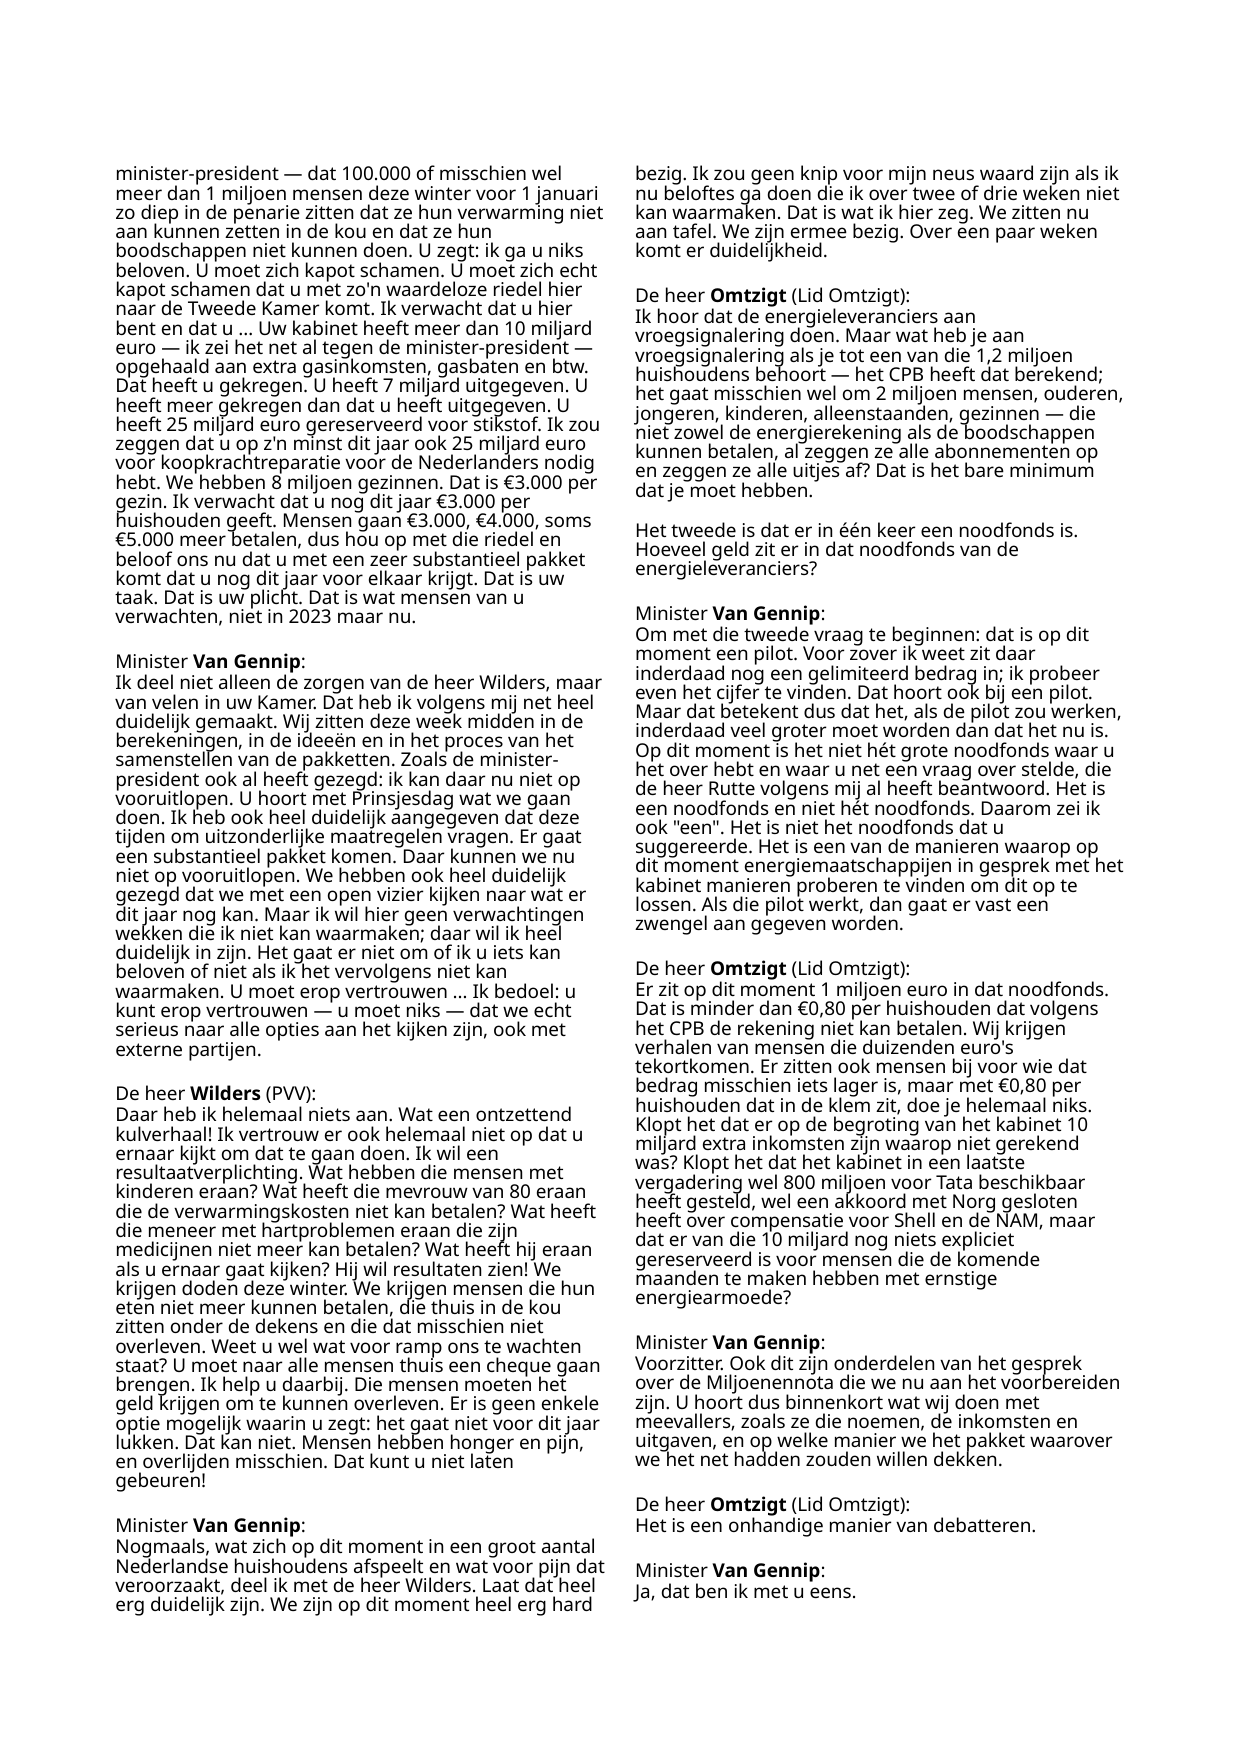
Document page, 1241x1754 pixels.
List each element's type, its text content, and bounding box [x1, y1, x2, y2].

text De heer Omtzigt (Lid Omtzigt): [635, 1492, 1125, 1517]
text Minister Van Gennip: [635, 600, 1125, 626]
text Voorzitter. Ook dit zijn onderdelen van het gesprek over de Miljoenennota die we nu aan het voorbereiden zijn. U hoort dus binnenkort wat wij doen met meevallers, zoals ze die noemen, de inkomsten en uitgaven, en op welke manier we het pakket waarover we het net hadden zouden willen dekken. [635, 1355, 1125, 1471]
text Minister Van Gennip: [635, 1329, 1125, 1355]
text Minister Van Gennip: [635, 1557, 1125, 1583]
text minister-president — dat 100.000 of misschien wel meer dan 1 miljoen mensen deze winter voor 1 januari zo diep in de penarie zitten dat ze hun verwarming niet aan kunnen zetten in de kou en dat ze hun boodschappen niet kunnen doen. U zegt: ik ga u niks beloven. U moet zich kapot schamen. U moet zich echt kapot schamen dat u met zo'n waardeloze riedel hier naar de Tweede Kamer komt. Ik verwacht dat u hier bent en dat u … Uw kabinet heeft meer dan 10 miljard euro — ik zei het net al tegen de minister-president — opgehaald aan extra gasinkomsten, gasbaten en btw. Dat heeft u gekregen. U heeft 7 miljard uitgegeven. U heeft meer gekregen dan dat u heeft uitgegeven. U heeft 25 miljard euro gereserveerd voor stikstof. Ik zou zeggen dat u op z'n minst dit jaar ook 25 miljard euro voor koopkrachtreparatie voor de Nederlanders nodig hebt. We hebben 8 miljoen gezinnen. Dat is €3.000 per gezin. Ik verwacht dat u nog dit jaar €3.000 per huishouden geeft. Mensen gaan €3.000, €4.000, soms €5.000 meer betalen, dus hou op met die riedel en beloof ons nu dat u met een zeer substantieel pakket komt dat u nog dit jaar voor elkaar krijgt. Dat is uw taak. Dat is uw plicht. Dat is wat mensen van u verwachten, niet in 2023 maar nu. [115, 165, 605, 628]
text De heer Omtzigt (Lid Omtzigt): [635, 282, 1125, 308]
text Ik hoor dat de energieleveranciers aan vroegsignalering doen. Maar wat heb je aan vroegsignalering als je tot een van die 1,2 miljoen huishoudens behoort — het CPB heeft dat berekend; het gaat misschien wel om 2 miljoen mensen, ouderen, jongeren, kinderen, alleenstaanden, gezinnen — die niet zowel de energierekening als de boodschappen kunnen betalen, al zeggen ze alle abonnementen op en zeggen ze alle uitjes af? Dat is het bare minimum dat je moet hebben. [635, 308, 1125, 501]
text bezig. Ik zou geen knip voor mijn neus waard zijn als ik nu beloftes ga doen die ik over twee of drie weken niet kan waarmaken. Dat is wat ik hier zeg. We zitten nu aan tafel. We zijn ermee bezig. Over een paar weken komt er duidelijkheid. [635, 165, 1125, 262]
text Het is een onhandige manier van debatteren. [635, 1517, 1125, 1537]
text Ja, dat ben ik met u eens. [635, 1583, 1125, 1602]
text Het tweede is dat er in één keer een noodfonds is. Hoeveel geld zit er in dat noodfonds van de energieleveranciers? [635, 522, 1125, 579]
text De heer Wilders (PVV): [115, 1081, 605, 1106]
text Minister Van Gennip: [115, 649, 605, 674]
text Minister Van Gennip: [115, 1513, 605, 1538]
text Nogmaals, wat zich op dit moment in een groot aantal Nederlandse huishoudens afspeelt en wat voor pijn dat veroorzaakt, deel ik met de heer Wilders. Laat dat heel erg duidelijk zijn. We zijn op dit moment heel erg hard [115, 1538, 605, 1615]
text Daar heb ik helemaal niets aan. Wat een ontzettend kulverhaal! Ik vertrouw er ook helemaal niet op dat u ernaar kijkt om dat te gaan doen. Ik wil een resultaatverplichting. Wat hebben die mensen met kinderen eraan? Wat heeft die mevrouw van 80 eraan die de verwarmingskosten niet kan betalen? Wat heeft die meneer met hartproblemen eraan die zijn medicijnen niet meer kan betalen? Wat heeft hij eraan als u ernaar gaat kijken? Hij wil resultaten zien! We krijgen doden deze winter. We krijgen mensen die hun eten niet meer kunnen betalen, die thuis in de kou zitten onder de dekens en die dat misschien niet overleven. Weet u wel wat voor ramp ons te wachten staat? U moet naar alle mensen thuis een cheque gaan brengen. Ik help u daarbij. Die mensen moeten het geld krijgen om te kunnen overleven. Er is geen enkele optie mogelijk waarin u zegt: het gaat niet voor dit jaar lukken. Dat kan niet. Mensen hebben honger en pijn, en overlijden misschien. Dat kunt u niet laten gebeuren! [115, 1106, 605, 1492]
text Ik deel niet alleen de zorgen van de heer Wilders, maar van velen in uw Kamer. Dat heb ik volgens mij net heel duidelijk gemaakt. Wij zitten deze week midden in de berekeningen, in de ideeën en in het proces van het samenstellen van de pakketten. Zoals de minister-president ook al heeft gezegd: ik kan daar nu niet op vooruitlopen. U hoort met Prinsjesdag wat we gaan doen. Ik heb ook heel duidelijk aangegeven dat deze tijden om uitzonderlijke maatregelen vragen. Er gaat een substantieel pakket komen. Daar kunnen we nu niet op vooruitlopen. We hebben ook heel duidelijk gezegd dat we met een open vizier kijken naar wat er dit jaar nog kan. Maar ik wil hier geen verwachtingen wekken die ik niet kan waarmaken; daar wil ik heel duidelijk in zijn. Het gaat er niet om of ik u iets kan beloven of niet als ik het vervolgens niet kan waarmaken. U moet erop vertrouwen … Ik bedoel: u kunt erop vertrouwen — u moet niks — dat we echt serieus naar alle opties aan het kijken zijn, ook met externe partijen. [115, 674, 605, 1060]
text De heer Omtzigt (Lid Omtzigt): [635, 955, 1125, 981]
text Er zit op dit moment 1 miljoen euro in dat noodfonds. Dat is minder dan €0,80 per huishouden dat volgens het CPB de rekening niet kan betalen. Wij krijgen verhalen van mensen die duizenden euro's tekortkomen. Er zitten ook mensen bij voor wie dat bedrag misschien iets lager is, maar met €0,80 per huishouden dat in de klem zit, doe je helemaal niks. Klopt het dat er op de begroting van het kabinet 10 miljard extra inkomsten zijn waarop niet gerekend was? Klopt het dat het kabinet in een laatste vergadering wel 800 miljoen voor Tata beschikbaar heeft gesteld, wel een akkoord met Norg gesloten heeft over compensatie voor Shell en de NAM, maar dat er van die 10 miljard nog niets expliciet gereserveerd is voor mensen die de komende maanden te maken hebben met ernstige energiearmoede? [635, 981, 1125, 1308]
text Om met die tweede vraag te beginnen: dat is op dit moment een pilot. Voor zover ik weet zit daar inderdaad nog een gelimiteerd bedrag in; ik probeer even het cijfer te vinden. Dat hoort ook bij een pilot. Maar dat betekent dus dat het, als de pilot zou werken, inderdaad veel groter moet worden dan dat het nu is. Op dit moment is het niet hét grote noodfonds waar u het over hebt en waar u net een vraag over stelde, die de heer Rutte volgens mij al heeft beantwoord. Het is een noodfonds en niet hét noodfonds. Daarom zei ik ook "een". Het is niet het noodfonds dat u suggereerde. Het is een van de manieren waarop op dit moment energiemaatschappijen in gesprek met het kabinet manieren proberen te vinden om dit op te lossen. Als die pilot werkt, dan gaat er vast een zwengel aan gegeven worden. [635, 626, 1125, 934]
